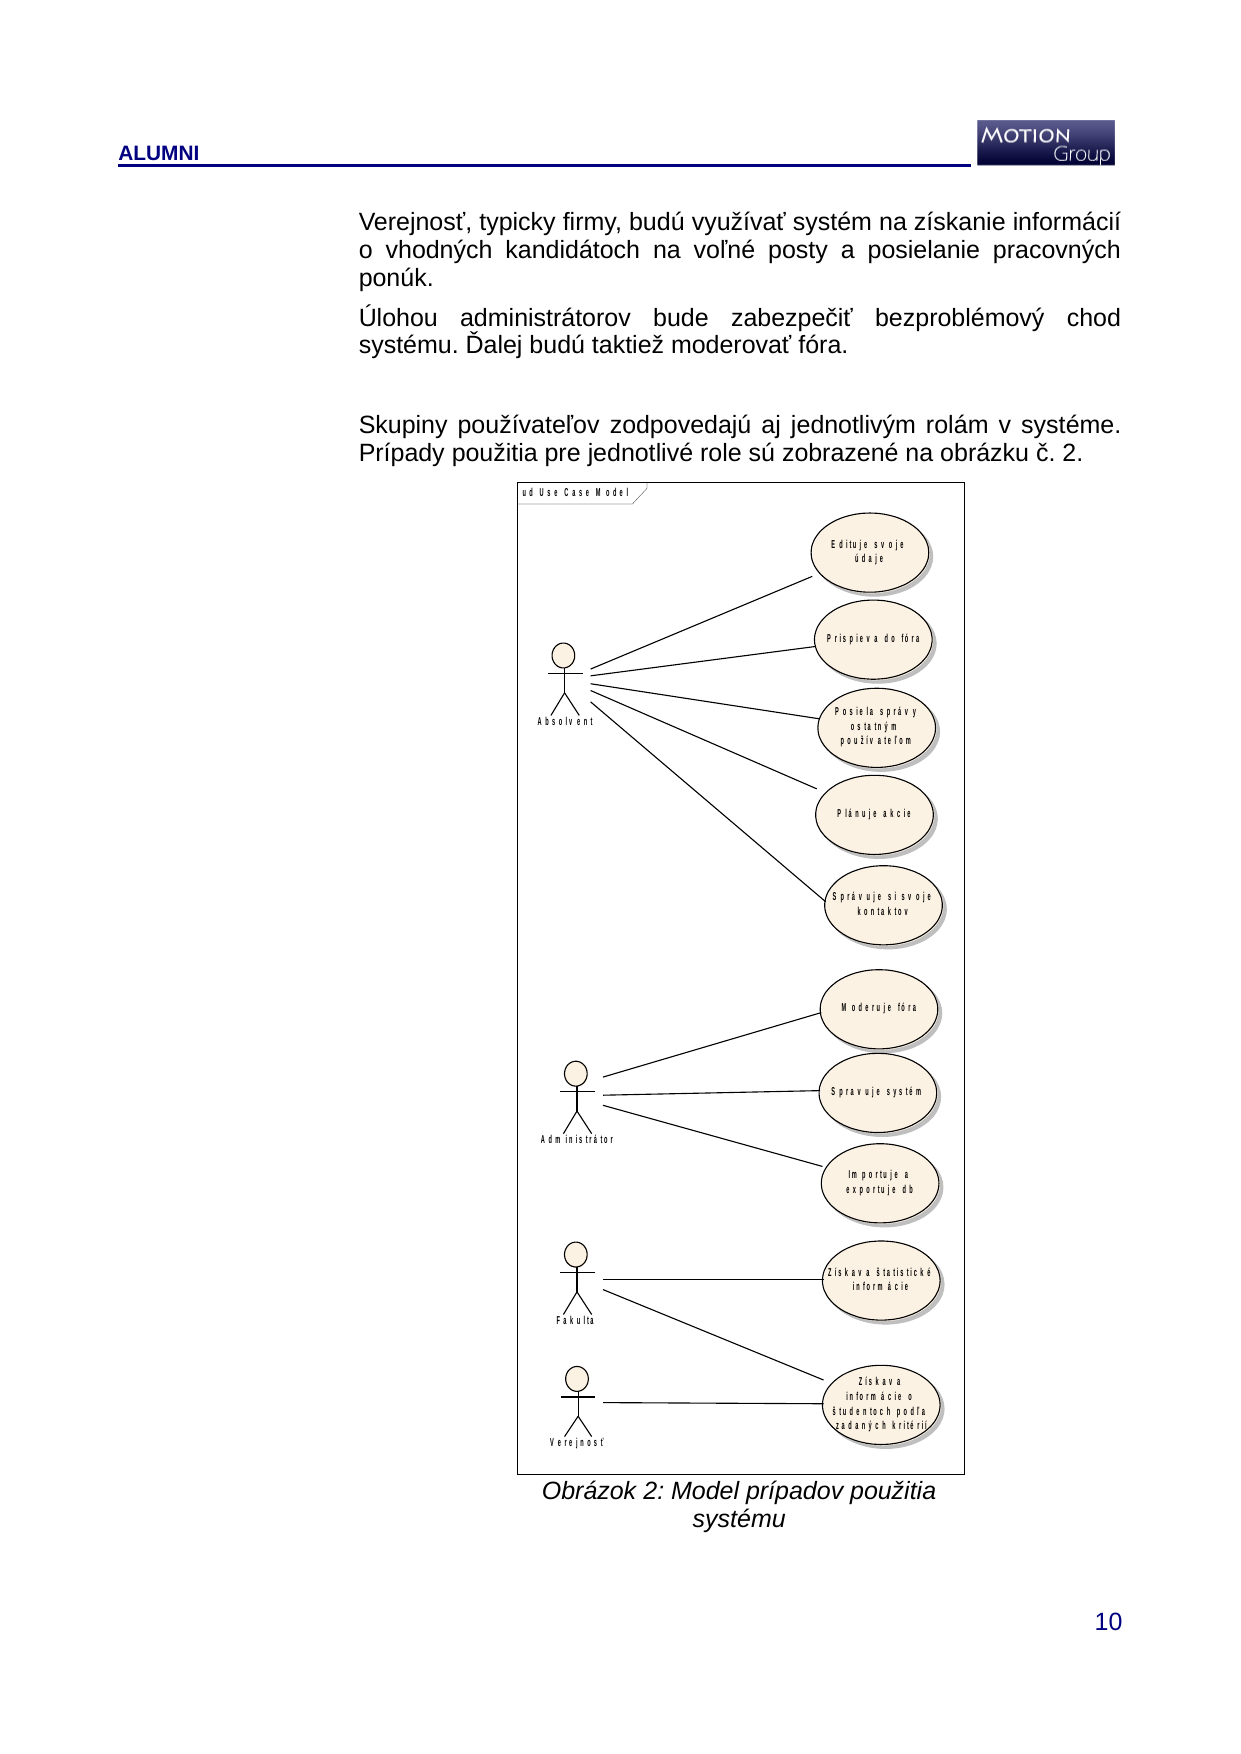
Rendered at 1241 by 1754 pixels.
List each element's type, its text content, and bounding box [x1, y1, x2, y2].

text Obrázok 2: Model prípadov použitia systému [513, 479, 967, 1533]
text Verejnosť, typicky firmy, budú využívať systém na získanie informácií o vhodných kandidátoch na voľné posty a posielanie pracovných ponúk. [358, 208, 1122, 292]
text Skupiny používateľov zodpovedajú aj jednotlivým rolám v systéme. Prípady použitia pre jednotlivé role sú zobrazené na obrázku č. 2. [358, 411, 1122, 467]
text Úlohou administrátorov bude zabezpečiť bezproblémový chod systému. Ďalej budú taktiež moderovať fóra. [358, 303, 1122, 359]
picture [971, 112, 1122, 172]
